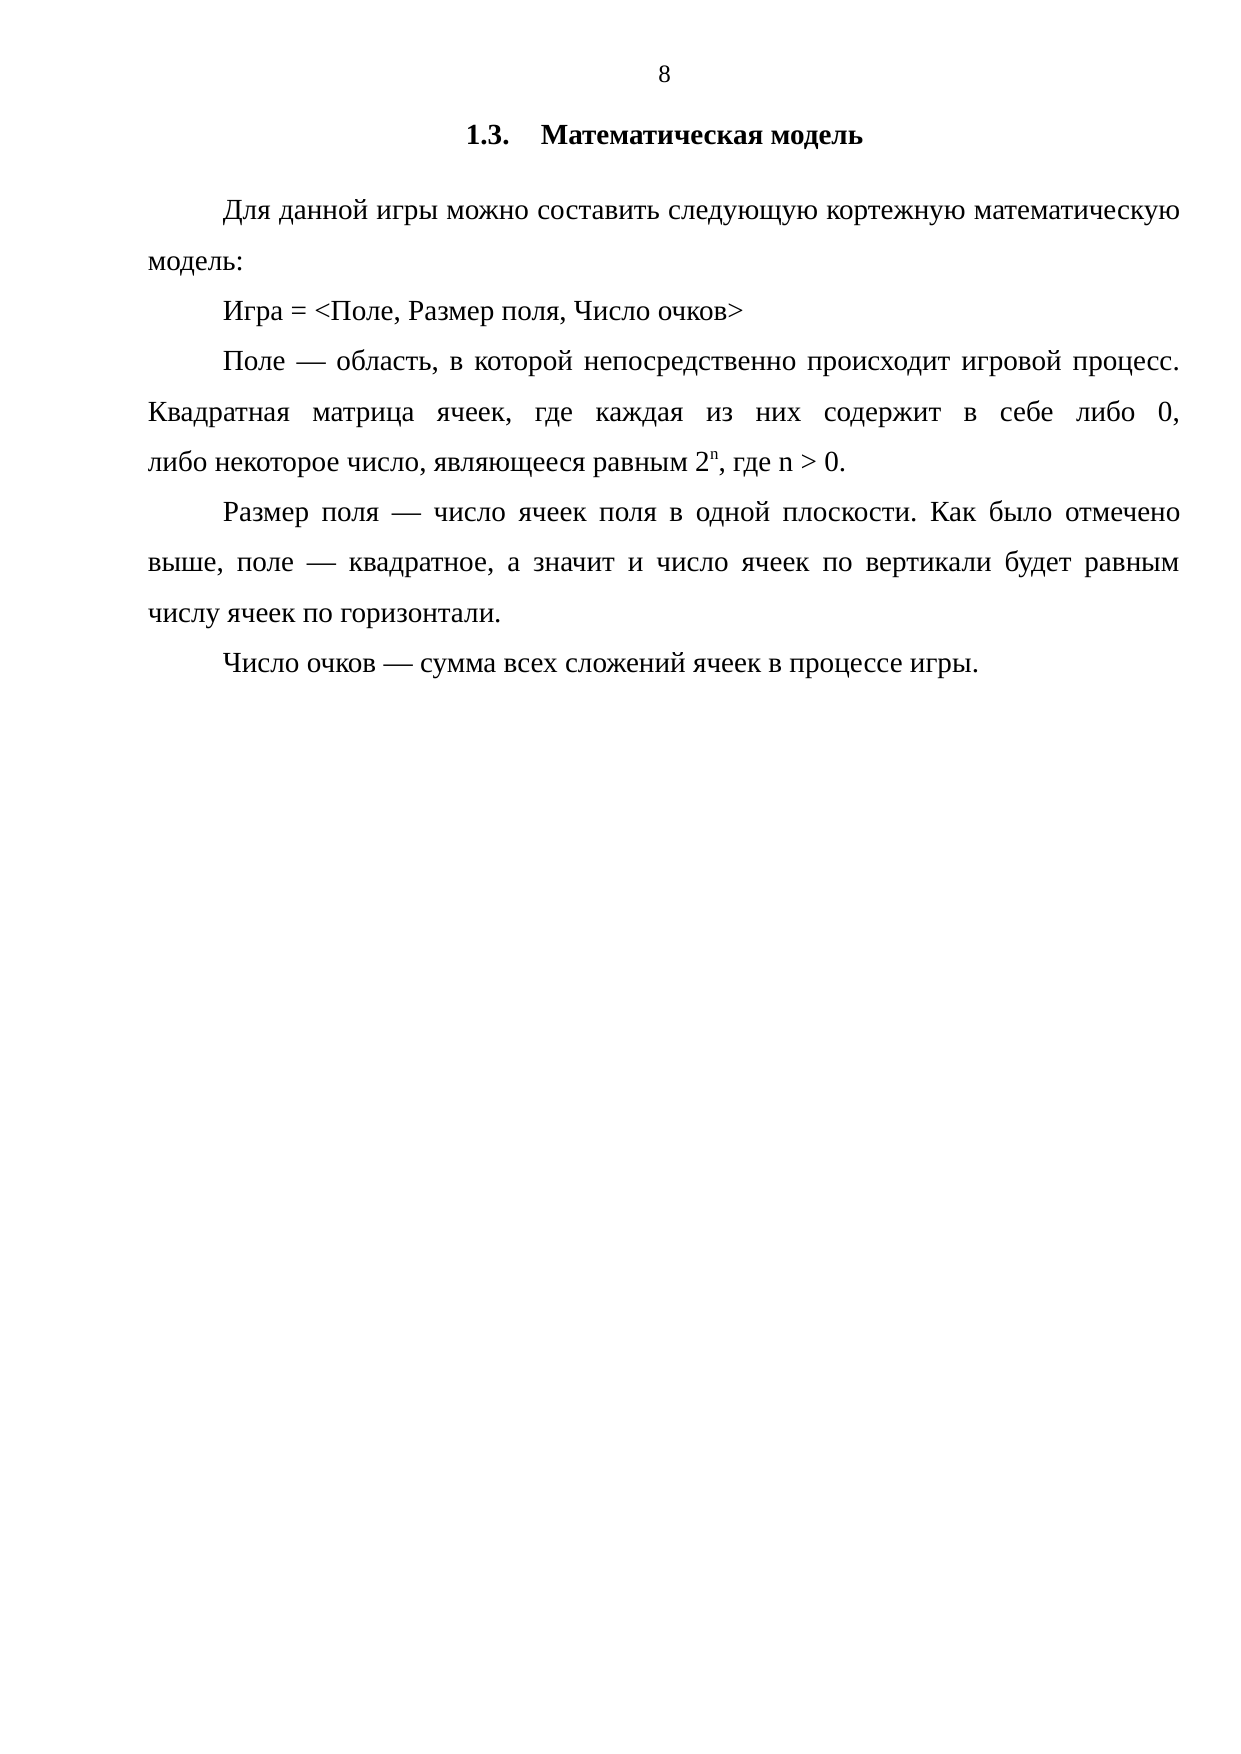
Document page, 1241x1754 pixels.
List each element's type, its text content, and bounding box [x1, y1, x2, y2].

text Для данной игры можно составить следующую кортежную математическую модель: [148, 192, 1181, 276]
text Поле — область, в которой непосредственно происходит игровой процесс. Квадратная матрица ячеек, где каждая из них содержит в себе либо 0, либо некоторое число, являющееся равным 2n, где n > 0. [148, 343, 1181, 477]
text Число очков — сумма всех сложений ячеек в процессе игры. [148, 645, 1181, 679]
subtitle Математическая модель [148, 117, 1181, 151]
text Размер поля — число ячеек поля в одной плоскости. Как было отмечено выше, поле — квадратное, а значит и число ячеек по вертикали будет равным числу ячеек по горизонтали. [148, 494, 1181, 628]
text Игра = <Поле, Размер поля, Число очков> [148, 293, 1181, 327]
